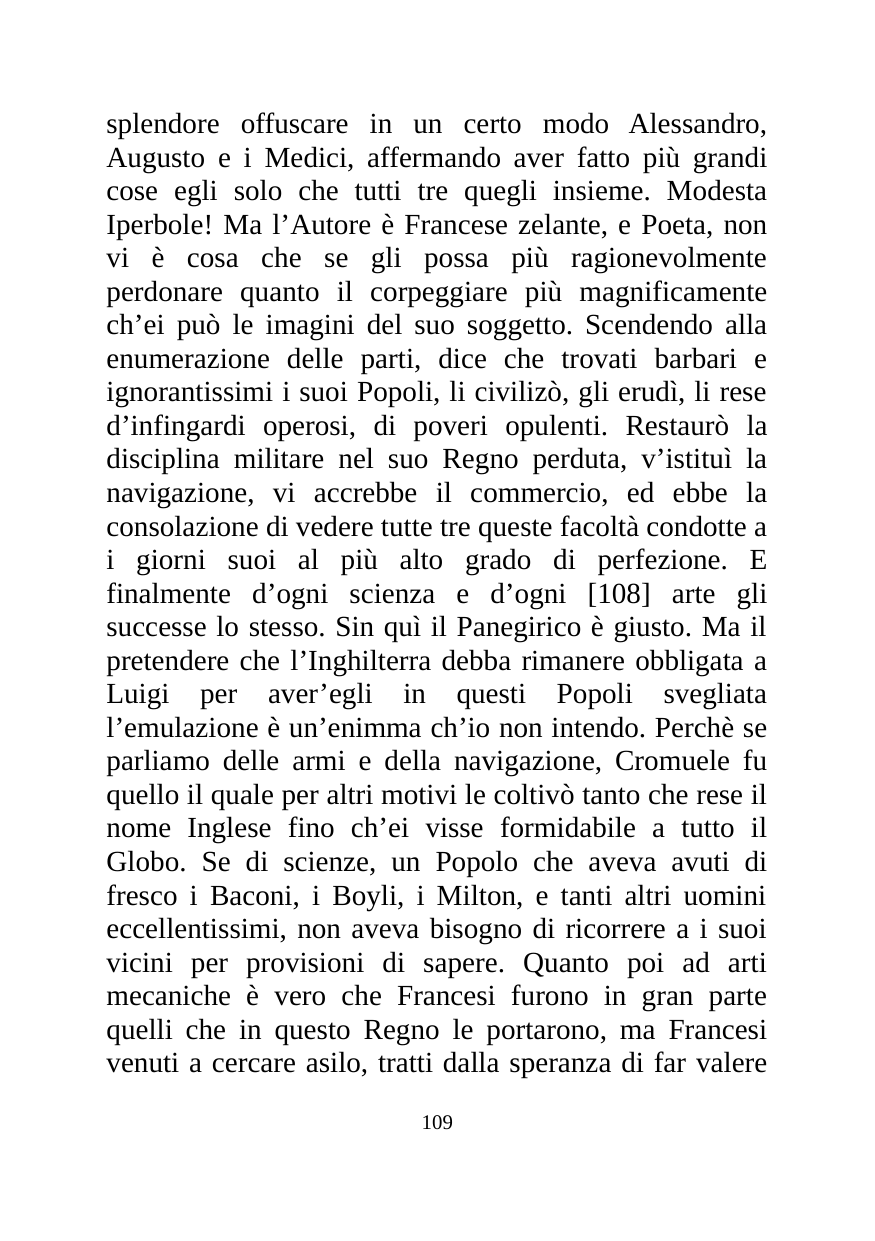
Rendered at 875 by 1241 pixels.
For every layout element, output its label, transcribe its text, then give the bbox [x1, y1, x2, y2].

text splendore offuscare in un certo modo Alessandro, Augusto e i Medici, affermando aver fatto più grandi cose egli solo che tutti tre quegli insieme. Modesta Iperbole! Ma l’Autore è Francese zelante, e Poeta, non vi è cosa che se gli possa più ragionevolmente perdonare quanto il corpeggiare più magnificamente ch’ei può le imagini del suo soggetto. Scendendo alla enumerazione delle parti, dice che trovati barbari e ignorantissimi i suoi Popoli, li civilizò, gli erudì, li rese d’infingardi operosi, di poveri opulenti. Restaurò la disciplina militare nel suo Regno perduta, v’istituì la navigazione, vi accrebbe il commercio, ed ebbe la consolazione di vedere tutte tre queste facoltà condotte a i giorni suoi al più alto grado di perfezione. E finalmente d’ogni scienza e d’ogni [108] arte gli successe lo stesso. Sin quì il Panegirico è giusto. Ma il pretendere che l’Inghilterra debba rimanere obbligata a Luigi per aver’egli in questi Popoli svegliata l’emulazione è un’enimma ch’io non intendo. Perchè se parliamo delle armi e della navigazione, Cromuele fu quello il quale per altri motivi le coltivò tanto che rese il nome Inglese fino ch’ei visse formidabile a tutto il Globo. Se di scienze, un Popolo che aveva avuti di fresco i Baconi, i Boyli, i Milton, e tanti altri uomini eccellentissimi, non aveva bisogno di ricorrere a i suoi vicini per provisioni di sapere. Quanto poi ad arti mecaniche è vero che Francesi furono in gran parte quelli che in questo Regno le portarono, ma Francesi venuti a cercare asilo, tratti dalla speranza di far valere [104, 106, 768, 1079]
